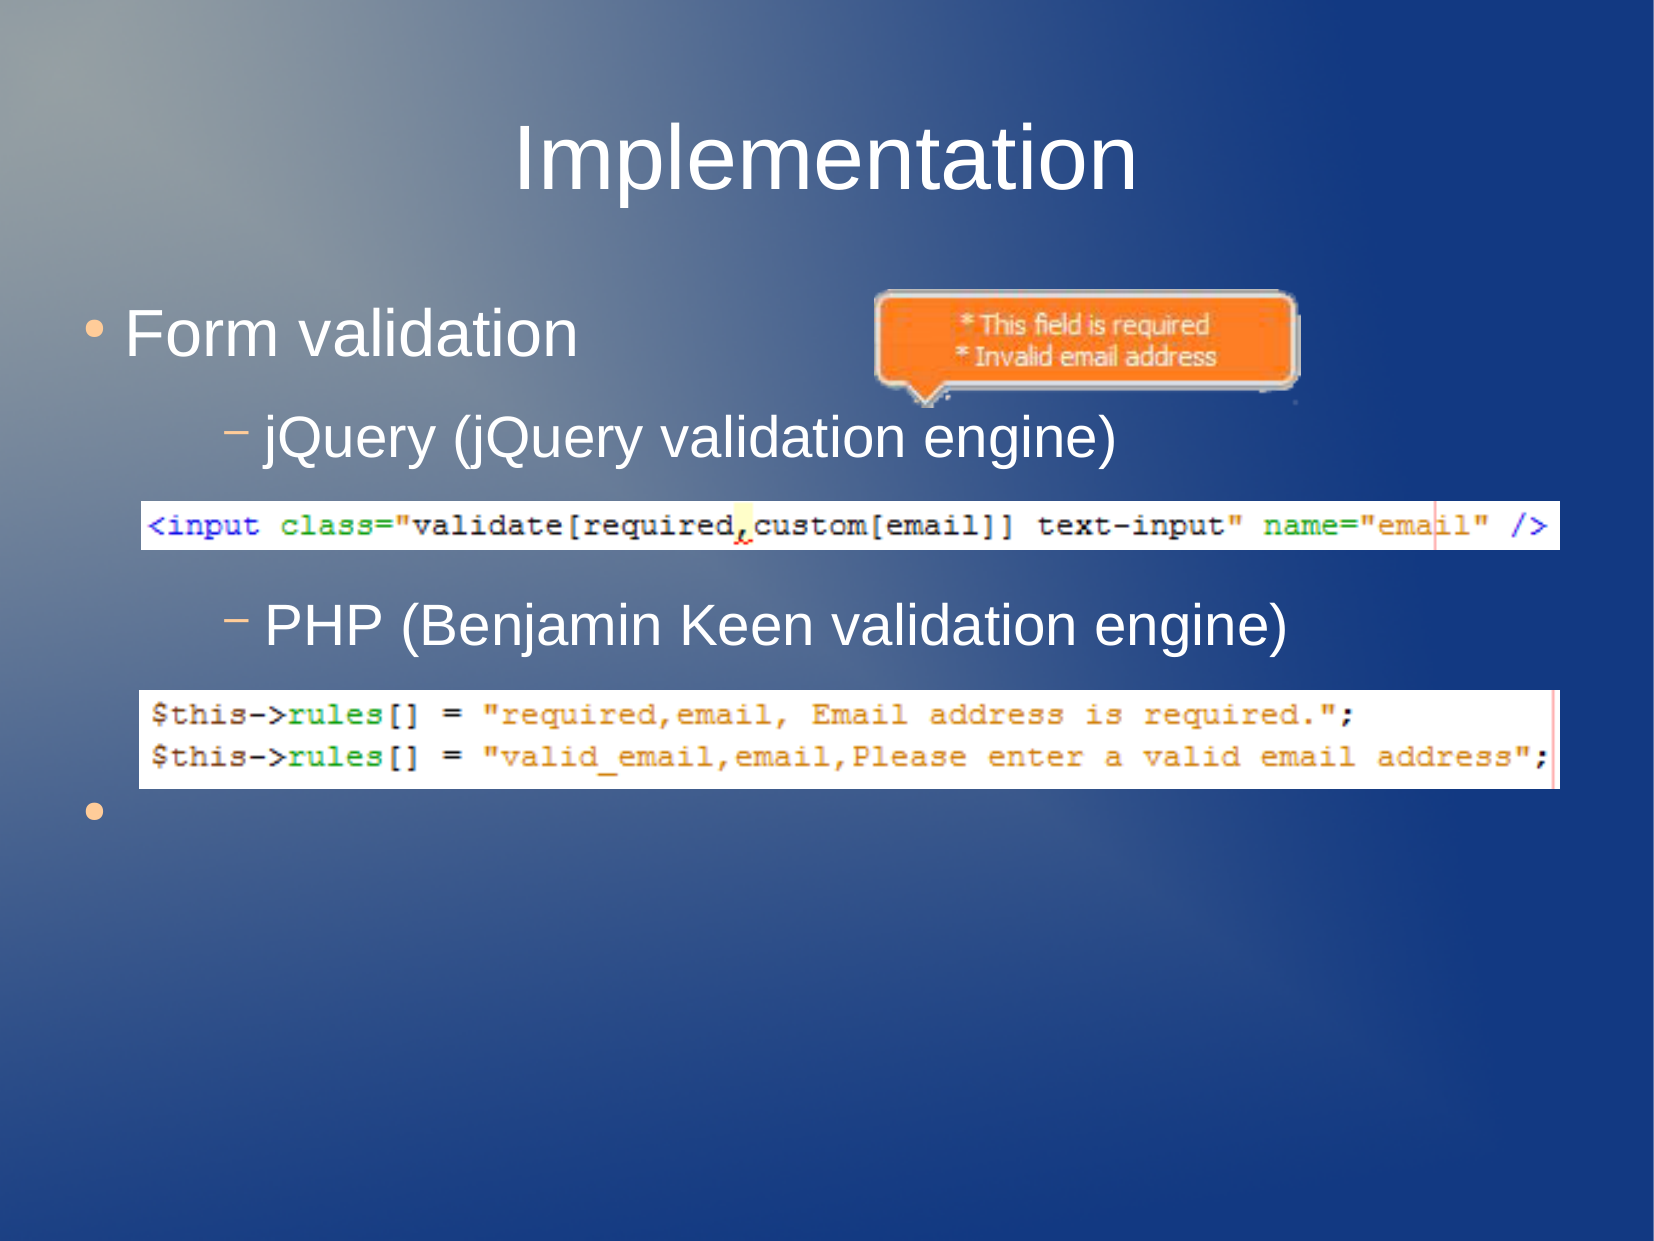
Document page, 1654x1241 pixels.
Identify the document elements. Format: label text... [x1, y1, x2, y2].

list Form validation jQuery (jQuery validation engine) PHP (Benjamin Keen validation engine) [82, 290, 1595, 1109]
picture [0, 0, 1654, 1241]
title Implementation [82, 49, 1571, 257]
